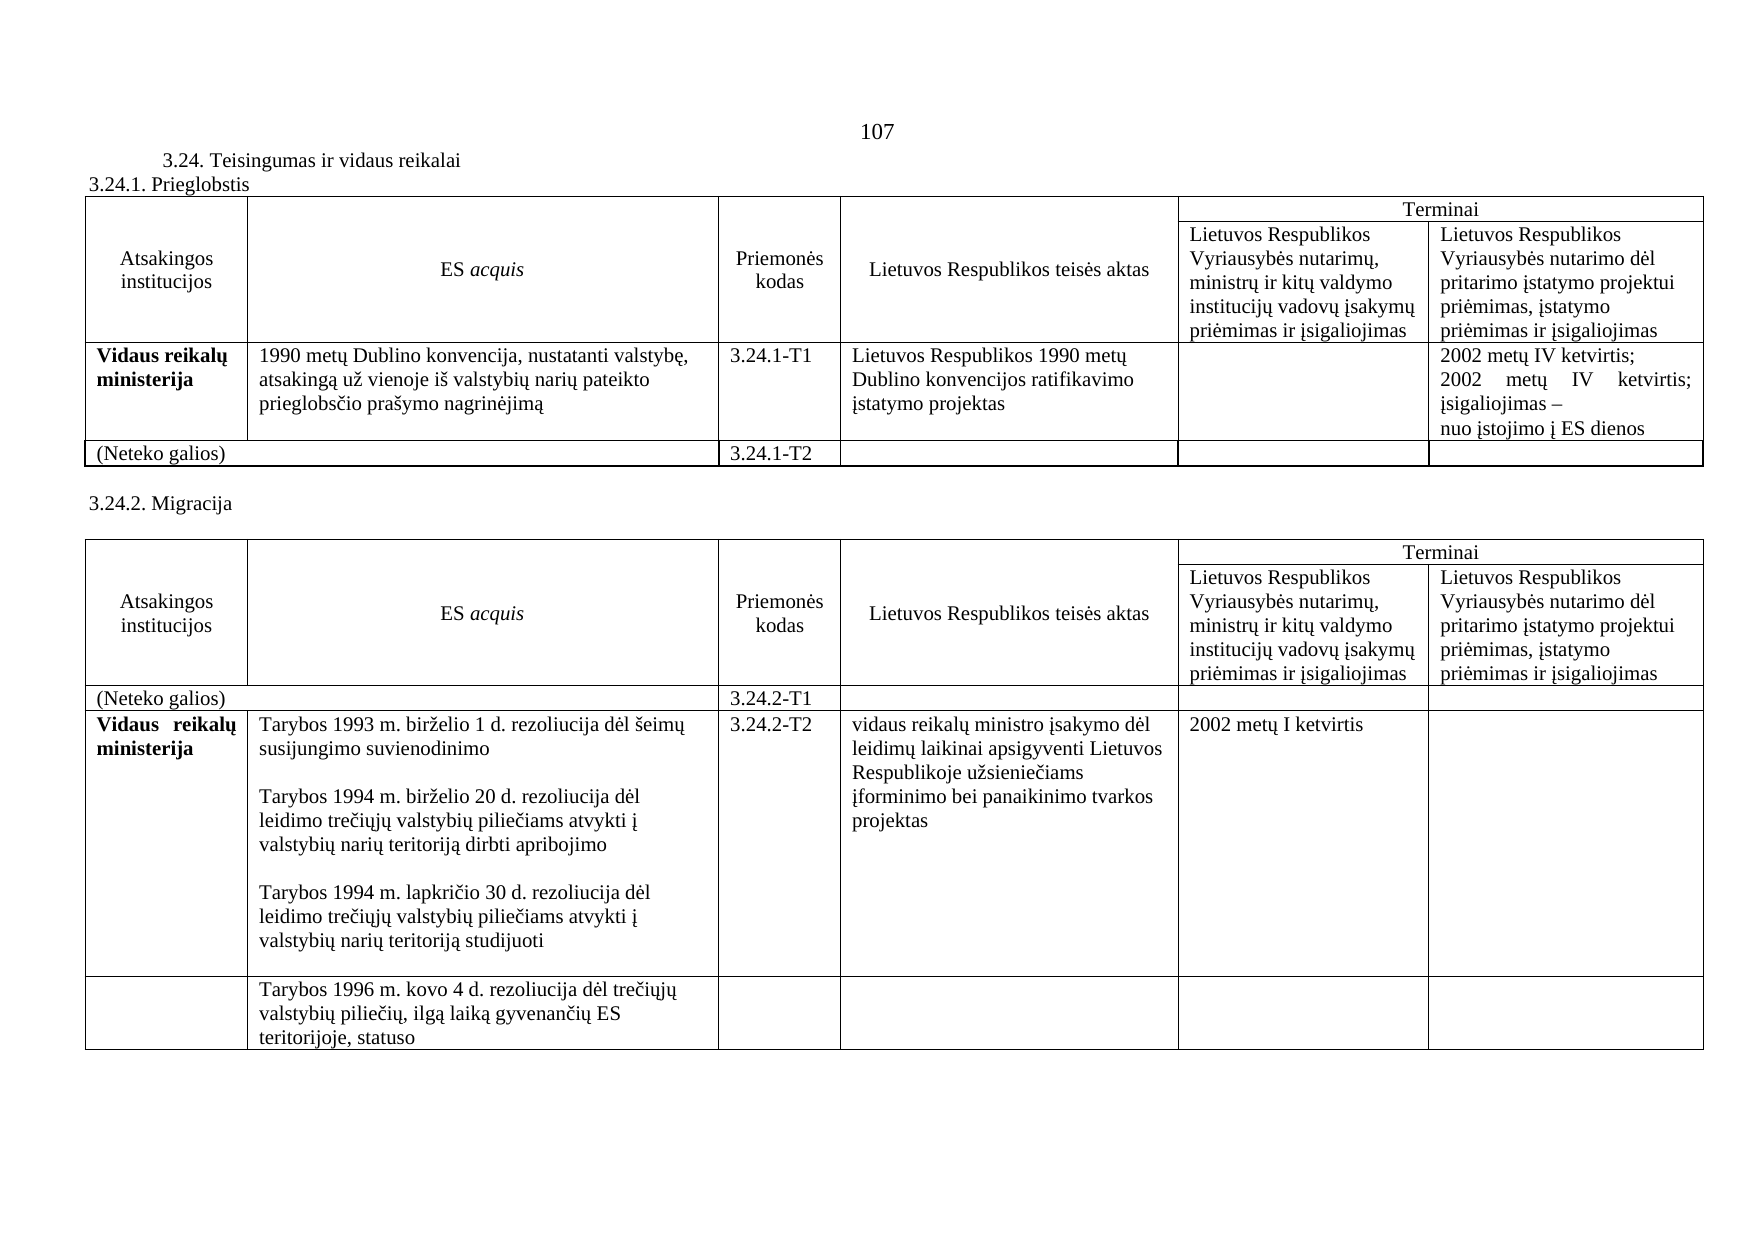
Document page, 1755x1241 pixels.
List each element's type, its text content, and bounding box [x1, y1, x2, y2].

table_cell [1429, 711, 1703, 976]
table_cell 3.24.2-T2 [719, 711, 840, 976]
subtitle 3.24. Teisingumas ir vidaus reikalai [89, 148, 1666, 172]
table_cell (Neteko galios) [86, 441, 718, 465]
table_header Atsakingos institucijos [86, 540, 247, 685]
table_cell [86, 977, 247, 1049]
table_header Terminai [1179, 197, 1703, 221]
table_cell 3.24.2-T1 [719, 686, 840, 710]
table_cell [841, 441, 1177, 465]
table_cell Lietuvos Respublikos 1990 metų Dublino konvencijos ratifikavimo įstatymo projektas [841, 343, 1178, 439]
table_cell [1429, 977, 1703, 1049]
table_cell 3.24.1-T2 [720, 441, 840, 465]
table_cell [1429, 686, 1703, 710]
table_cell 2002 metų IV ketvirtis; 2002 metų IV ketvirtis; įsigaliojimas – nuo įstojimo į ES dienos [1429, 343, 1703, 439]
table_cell Vidaus reikalų ministerija [86, 343, 247, 439]
table_cell [841, 977, 1178, 1049]
table_cell 3.24.1-T1 [719, 343, 840, 439]
table_cell 2002 metų I ketvirtis [1179, 711, 1428, 976]
table_cell Lietuvos Respublikos Vyriausybės nutarimų, ministrų ir kitų valdymo institucijų vadovų įsakymų priėmimas ir įsigaliojimas [1179, 565, 1428, 685]
table_cell [841, 686, 1178, 710]
table_cell Tarybos 1996 m. kovo 4 d. rezoliucija dėl trečiųjų valstybių piliečių, ilgą laiką gyvenančių ES teritorijoje, statuso [248, 977, 718, 1049]
table_cell Lietuvos Respublikos Vyriausybės nutarimo dėl pritarimo įstatymo projektui priėmimas, įstatymo priėmimas ir įsigaliojimas [1429, 565, 1703, 685]
table_header ES acquis [248, 540, 718, 685]
table_header Lietuvos Respublikos teisės aktas [841, 197, 1178, 342]
table_cell Tarybos 1993 m. birželio 1 d. rezoliucija dėl šeimų susijungimo suvienodinimo Tarybos 1994 m. birželio 20 d. rezoliucija dėl leidimo trečiųjų valstybių piliečiams atvykti į valstybių narių teritoriją dirbti apribojimo Tarybos 1994 m. lapkričio 30 d. rezoliucija dėl leidimo trečiųjų valstybių piliečiams atvykti į valstybių narių teritoriją studijuoti [248, 711, 718, 976]
table_cell Lietuvos Respublikos Vyriausybės nutarimų, ministrų ir kitų valdymo institucijų vadovų įsakymų priėmimas ir įsigaliojimas [1179, 222, 1428, 342]
table_cell (Neteko galios) [86, 686, 718, 710]
subtitle 3.24.2. Migracija [89, 491, 1666, 515]
table_cell [1179, 977, 1428, 1049]
subtitle 3.24.1. Prieglobstis [89, 172, 1666, 196]
table_header Lietuvos Respublikos teisės aktas [841, 540, 1178, 685]
table_cell [719, 977, 840, 1049]
table_header Atsakingos institucijos [86, 197, 247, 342]
table_header Terminai [1179, 540, 1703, 564]
table_header Priemonės kodas [719, 197, 840, 342]
table_cell Lietuvos Respublikos Vyriausybės nutarimo dėl pritarimo įstatymo projektui priėmimas, įstatymo priėmimas ir įsigaliojimas [1429, 222, 1703, 342]
table_cell [1179, 686, 1428, 710]
table_cell vidaus reikalų ministro įsakymo dėl leidimų laikinai apsigyventi Lietuvos Respublikoje užsieniečiams įforminimo bei panaikinimo tvarkos projektas [841, 711, 1178, 976]
table_cell [1179, 343, 1428, 439]
table_cell Vidaus reikalų ministerija [86, 711, 247, 976]
table_cell [1179, 441, 1428, 465]
table_header ES acquis [248, 197, 718, 342]
table_header Priemonės kodas [719, 540, 840, 685]
table_cell [1430, 441, 1702, 465]
table_cell 1990 metų Dublino konvencija, nustatanti valstybę, atsakingą už vienoje iš valstybių narių pateikto prieglobsčio prašymo nagrinėjimą [248, 343, 718, 439]
